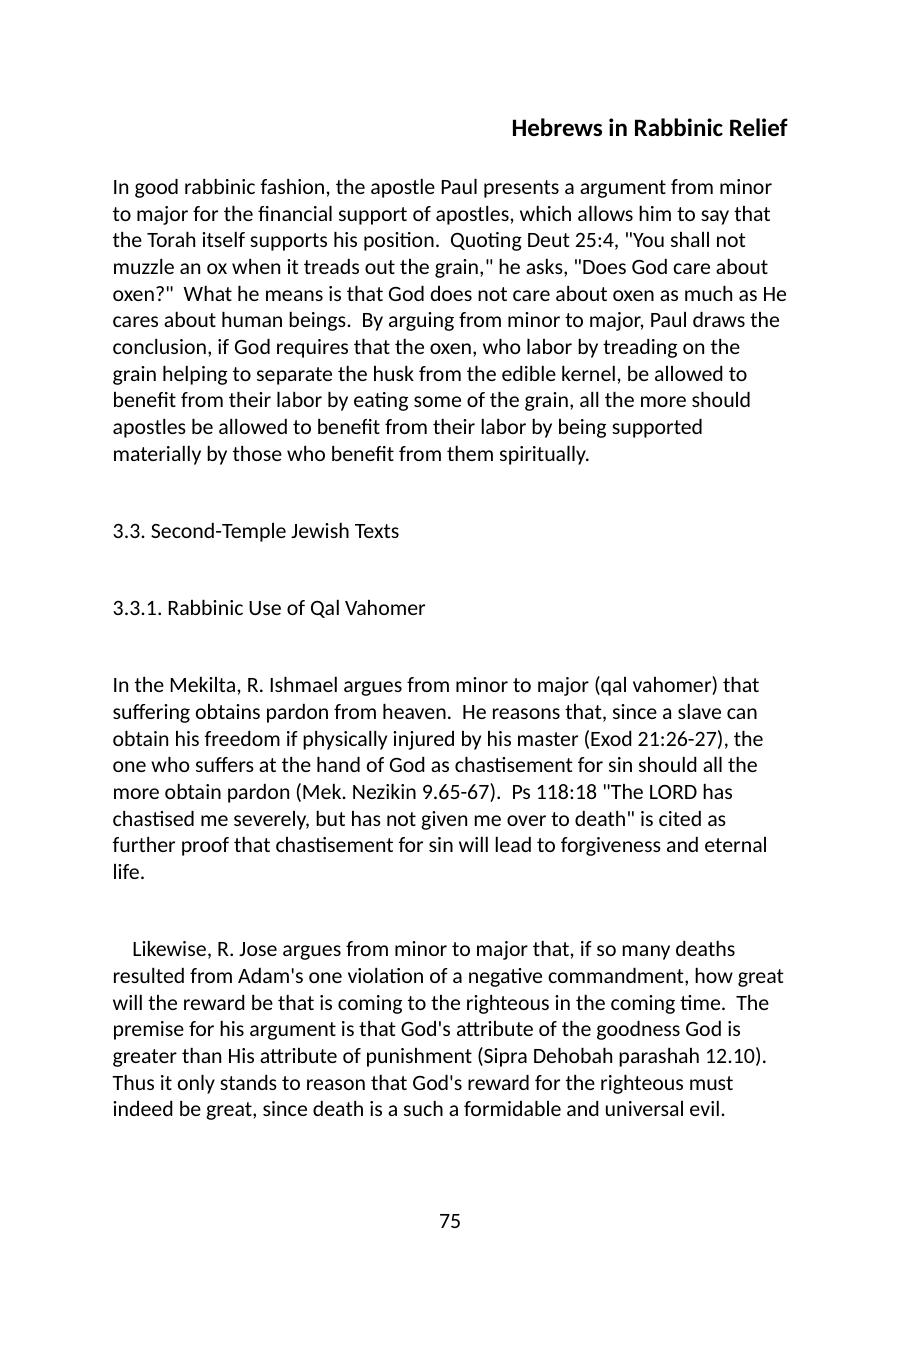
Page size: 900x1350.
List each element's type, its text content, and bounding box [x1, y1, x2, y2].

text 3.3.1. Rabbinic Use of Qal Vahomer [112, 594, 787, 621]
text In good rabbinic fashion, the apostle Paul presents a argument from minor to major for the financial support of apostles, which allows him to say that the Torah itself supports his position. Quoting Deut 25:4, "You shall not muzzle an ox when it treads out the grain," he asks, "Does God care about oxen?" What he means is that God does not care about oxen as much as He cares about human beings. By arguing from minor to major, Paul draws the conclusion, if God requires that the oxen, who labor by treading on the grain helping to separate the husk from the edible kernel, be allowed to benefit from their labor by eating some of the grain, all the more should apostles be allowed to benefit from their labor by being supported materially by those who benefit from them spiritually. [112, 173, 787, 466]
text In the Mekilta, R. Ishmael argues from minor to major (qal vahomer) that suffering obtains pardon from heaven. He reasons that, since a slave can obtain his freedom if physically injured by his master (Exod 21:26-27), the one who suffers at the hand of God as chastisement for sin should all the more obtain pardon (Mek. Nezikin 9.65-67). Ps 118:18 "The LORD has chastised me severely, but has not given me over to death" is cited as further proof that chastisement for sin will lead to forgiveness and eternal life. [112, 672, 787, 885]
text 3.3. Second-Temple Jewish Texts [112, 517, 787, 544]
text Likewise, R. Jose argues from minor to major that, if so many deaths resulted from Adam's one violation of a negative commandment, how great will the reward be that is coming to the righteous in the coming time. The premise for his argument is that God's attribute of the goodness God is greater than His attribute of punishment (Sipra Dehobah parashah 12.10). Thus it only stands to reason that God's reward for the righteous must indeed be great, since death is a such a formidable and universal evil. [112, 936, 787, 1122]
